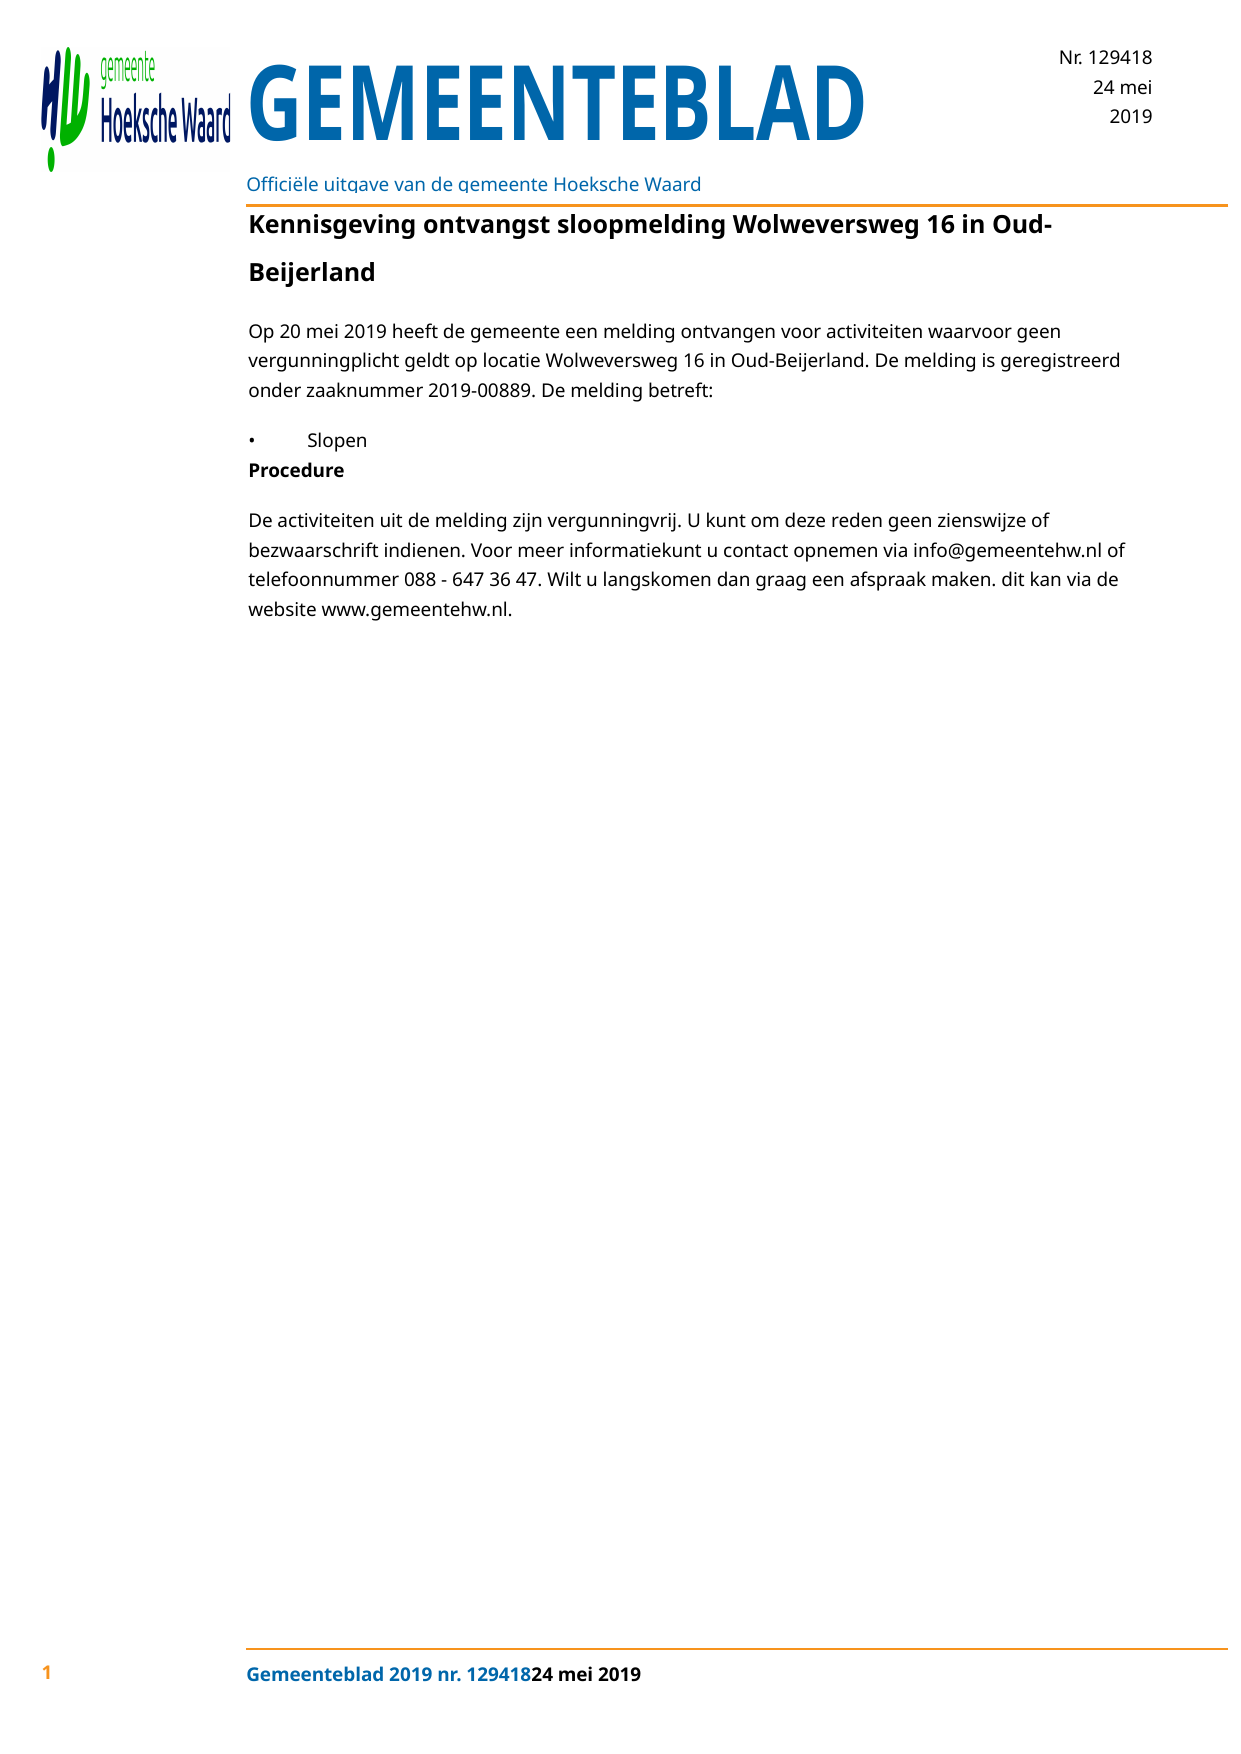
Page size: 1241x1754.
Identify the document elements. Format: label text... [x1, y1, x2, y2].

text Procedure [248, 457, 1152, 483]
text De activiteiten uit de melding zijn vergunningvrij. U kunt om deze reden geen zienswijze of bezwaarschrift indienen. Voor meer informatiekunt u contact opnemen via info@gemeentehw.nl of telefoonnummer 088 - 647 36 47. Wilt u langskomen dan graag een afspraak maken. dit kan via de website www.gemeentehw.nl. [248, 507, 1152, 622]
picture [41, 47, 231, 172]
text Op 20 mei 2019 heeft de gemeente een melding ontvangen voor activiteiten waarvoor geen vergunningplicht geldt op locatie Wolweversweg 16 in Oud-Beijerland. De melding is geregistreerd onder zaaknummer 2019-00889. De melding betreft: [248, 318, 1152, 403]
text Kennisgeving ontvangst sloopmelding Wolweversweg 16 in Oud-Beijerland [248, 207, 1152, 288]
list Slopen [248, 427, 1152, 453]
